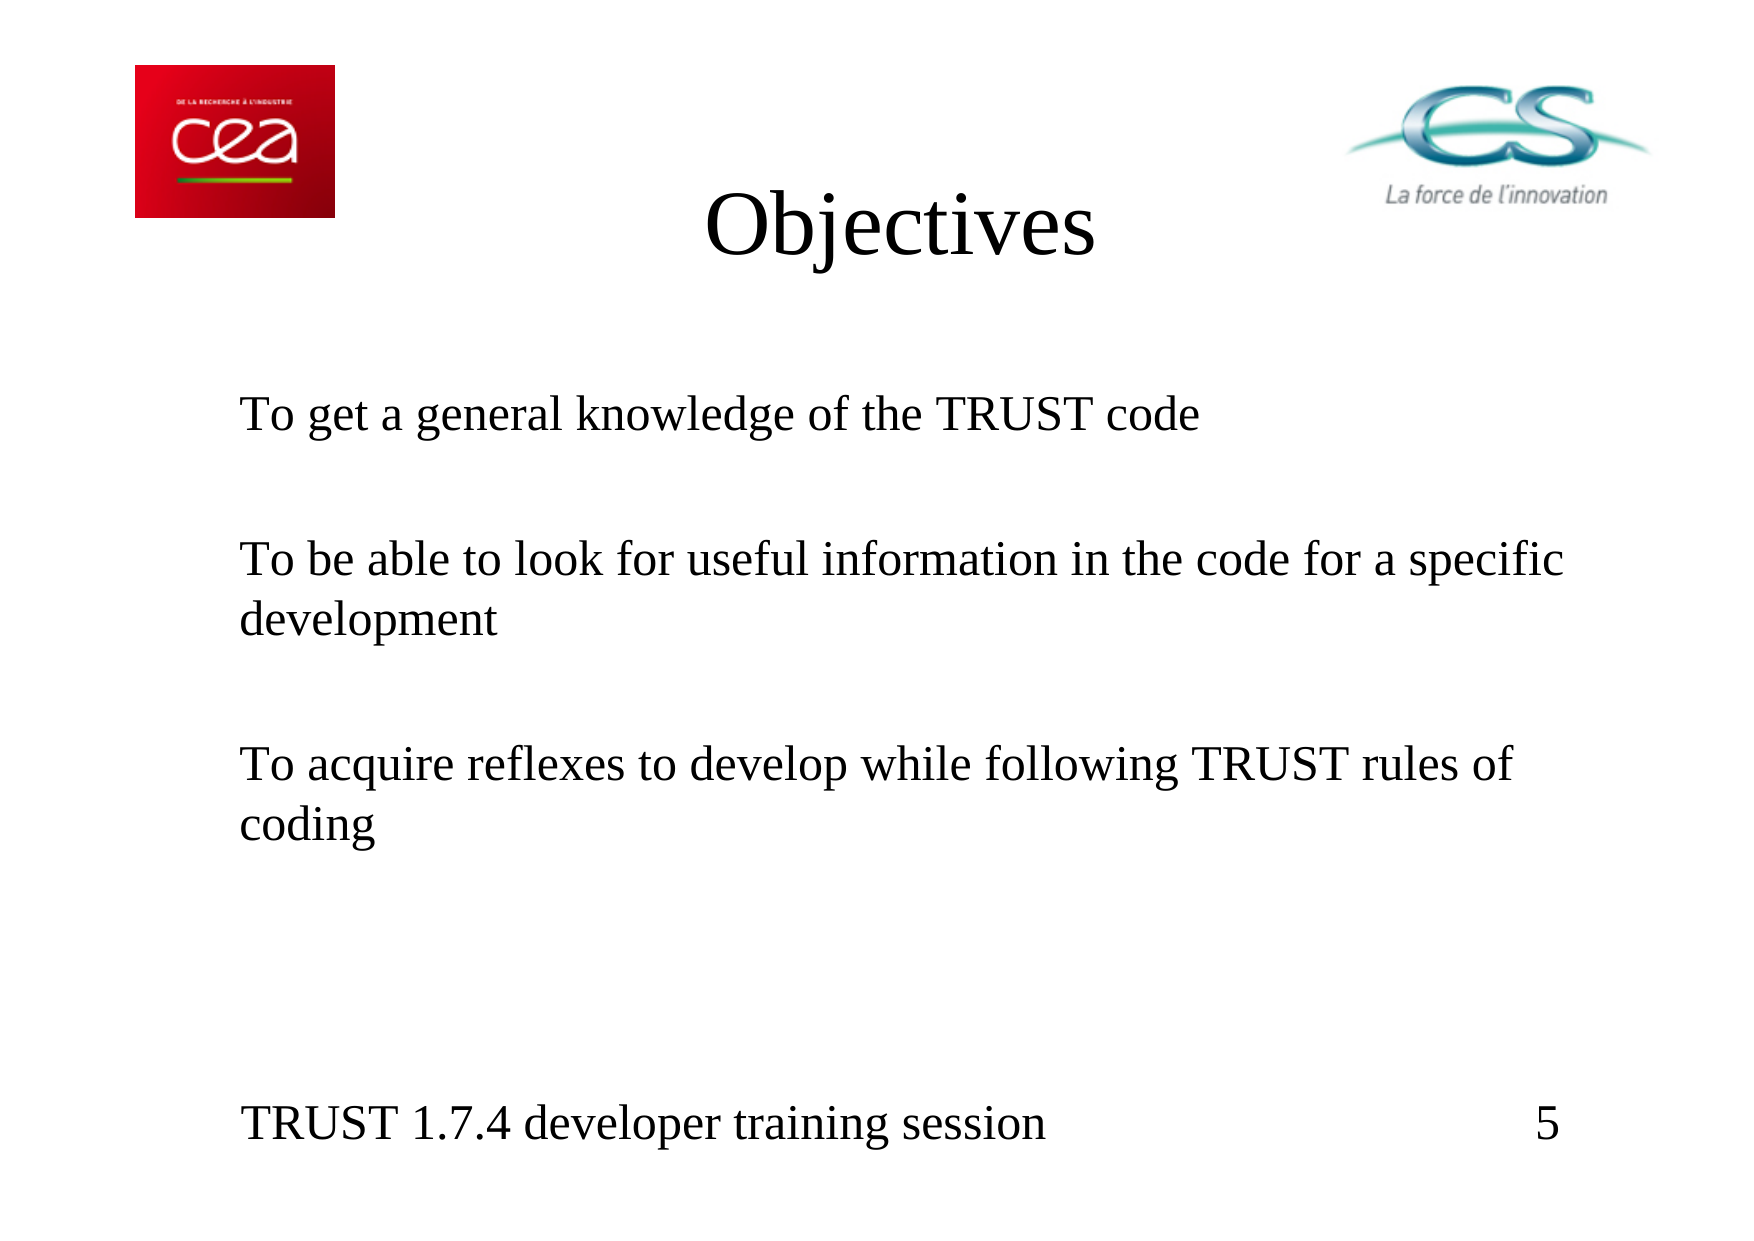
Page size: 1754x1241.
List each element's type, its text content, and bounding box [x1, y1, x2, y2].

picture [1340, 73, 1662, 218]
title Objectives [225, 123, 1577, 312]
subtitle To get a general knowledge of the TRUST code To be able to look for useful information in the code for a specific development To acquire reflexes to develop while following TRUST rules of coding [224, 373, 1628, 1004]
picture [135, 65, 335, 218]
